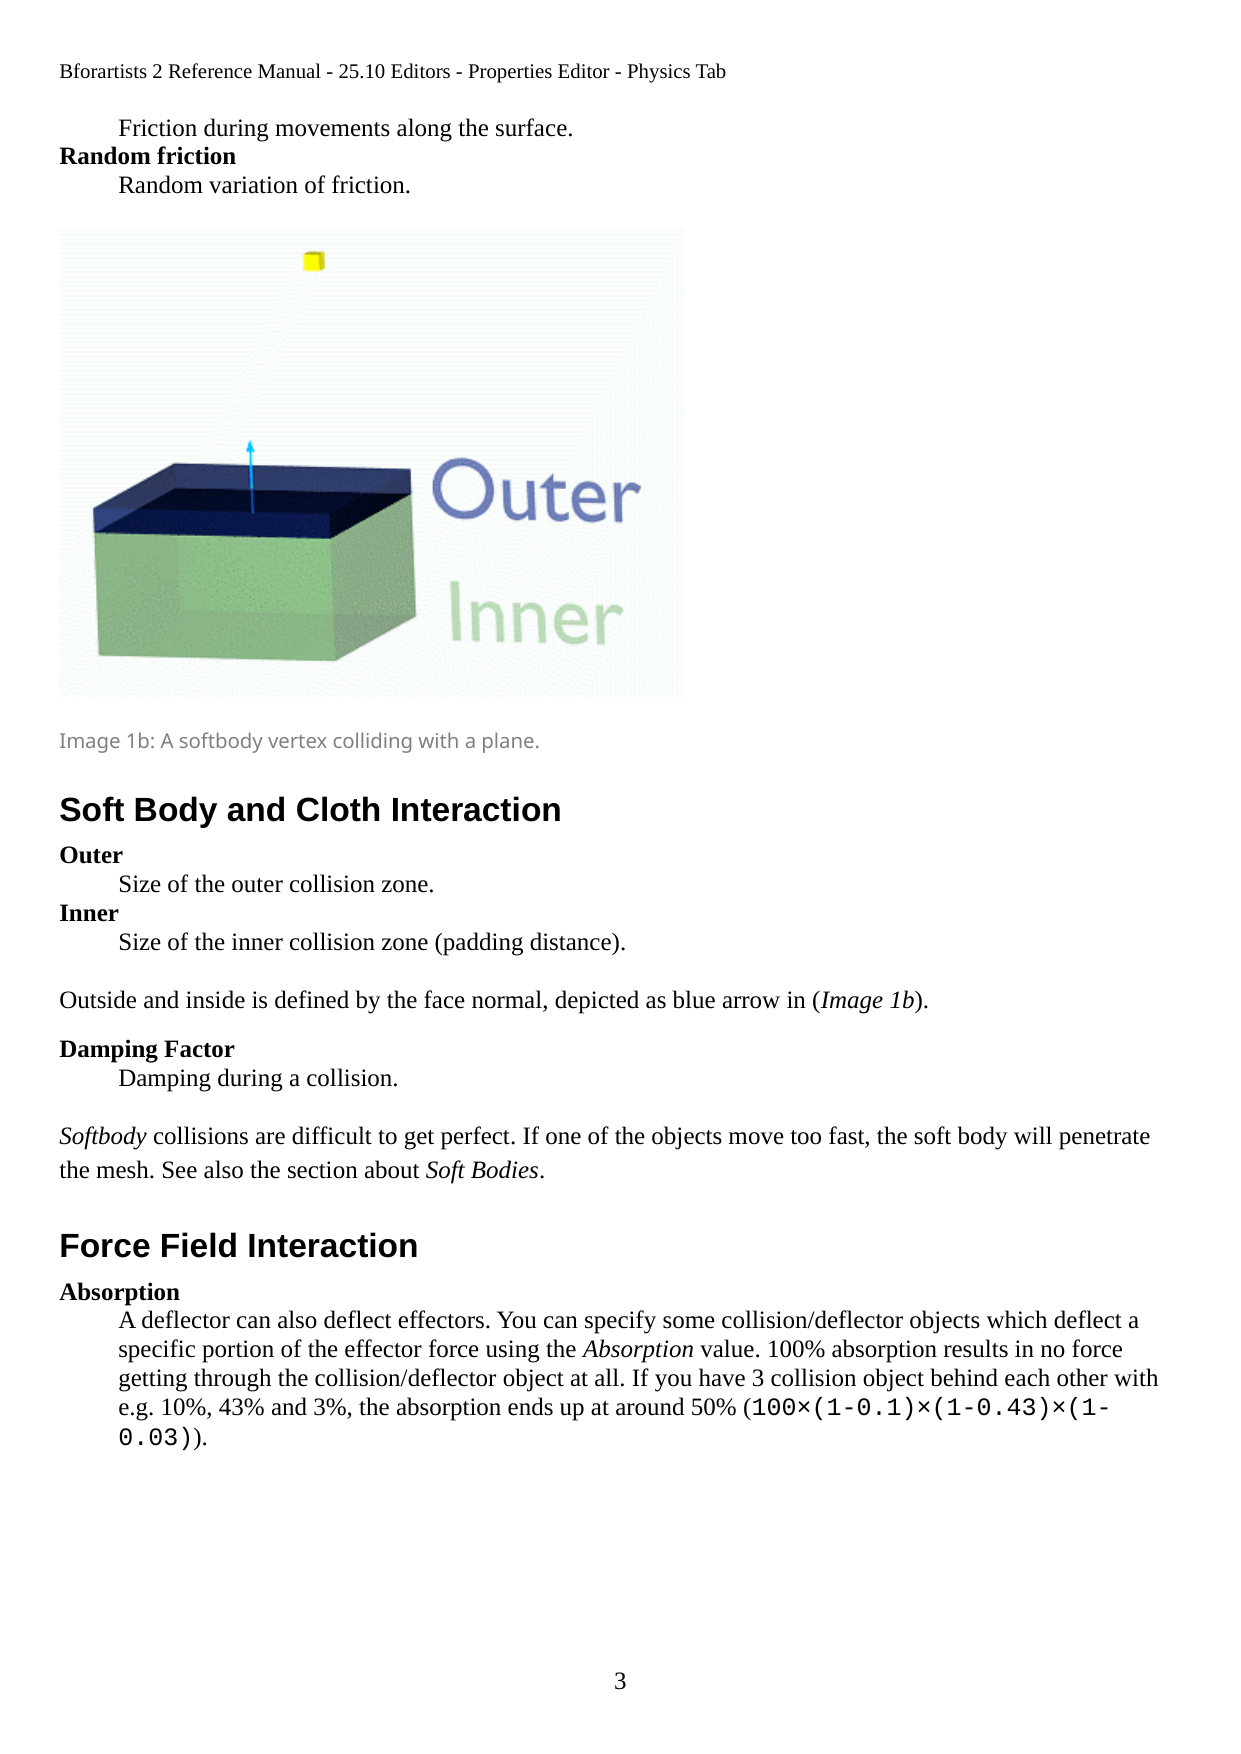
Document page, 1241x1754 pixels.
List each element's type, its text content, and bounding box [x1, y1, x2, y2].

subtitle Outer [59, 841, 1181, 869]
subtitle Inner [59, 898, 1181, 927]
text Outside and inside is defined by the face normal, depicted as blue arrow in (Image 1b). [59, 985, 1181, 1014]
text Image 1b: A softbody vertex colliding with a plane. [59, 723, 1181, 754]
subtitle Soft Body and Cloth Interaction [59, 789, 1181, 828]
subtitle Random friction [59, 141, 1181, 170]
list Damping during a collision. [118, 1063, 1181, 1092]
list Friction during movements along the surface. [118, 113, 1181, 141]
list Size of the inner collision zone (padding distance). [118, 927, 1181, 956]
text Softbody collisions are difficult to get perfect. If one of the objects move too fast, the soft body will penetrate the mesh. See also the section about Soft Bodies. [59, 1121, 1181, 1184]
picture [59, 228, 684, 697]
list A deflector can also deflect effectors. You can specify some collision/deflector objects which deflect a specific portion of the effector force using the Absorption value. 100% absorption results in no force getting through the collision/deflector object at all. If you have 3 collision object behind each other with e.g. 10%, 43% and 3%, the absorption ends up at around 50% (100×(1-0.1)×(1-0.43)×(1-0.03)). [118, 1305, 1181, 1453]
subtitle Damping Factor [59, 1034, 1181, 1063]
list Size of the outer collision zone. [118, 869, 1181, 898]
subtitle Absorption [59, 1277, 1181, 1305]
list Random variation of friction. [118, 170, 1181, 199]
subtitle Force Field Interaction [59, 1226, 1181, 1264]
